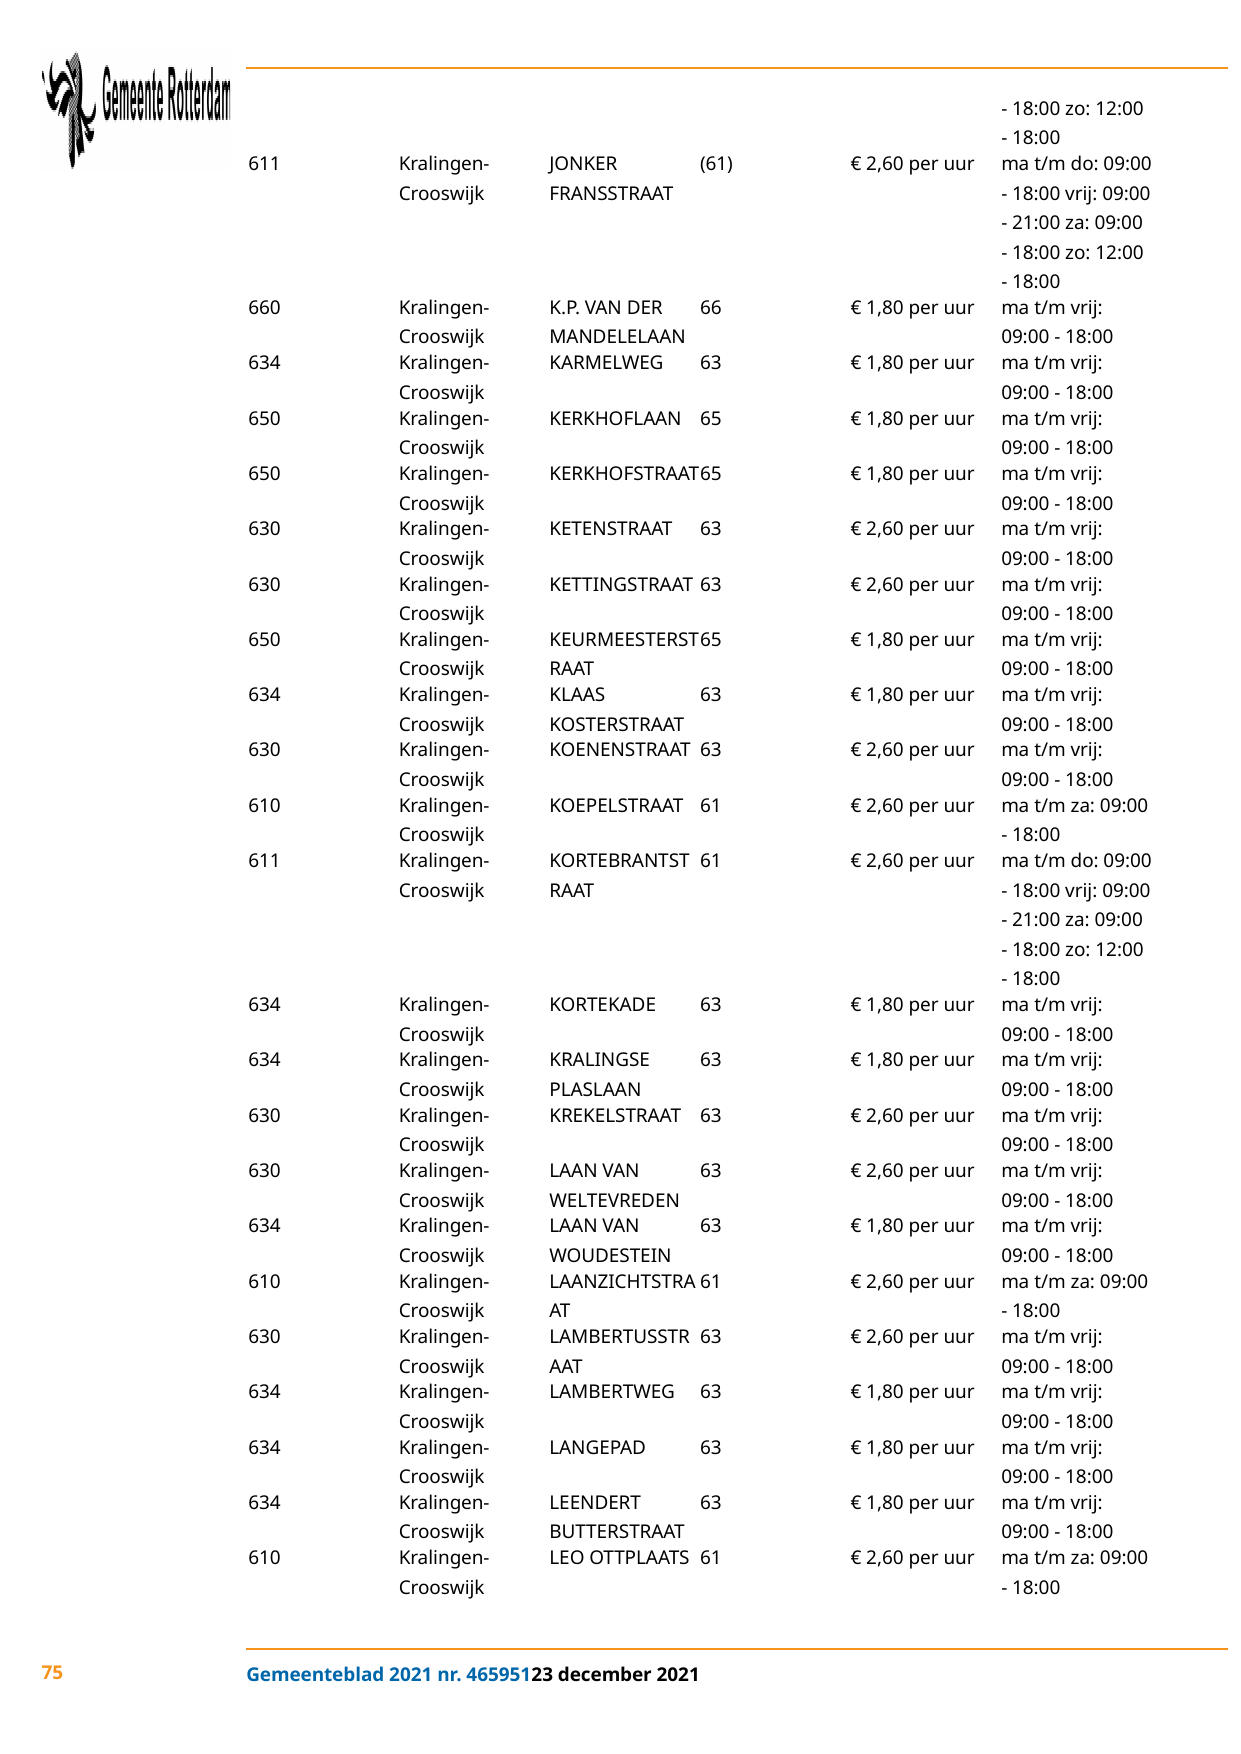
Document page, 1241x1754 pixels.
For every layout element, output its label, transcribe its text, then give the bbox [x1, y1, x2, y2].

table_cell Kralingen-Crooswijk [399, 405, 549, 460]
table_cell ma t/m vrij: 09:00 - 18:00 [1001, 1434, 1152, 1489]
table_cell [850, 95, 1001, 150]
table_cell 63 [700, 1157, 850, 1213]
table_cell 63 [700, 991, 850, 1047]
table_cell 630 [248, 1157, 398, 1213]
table_cell Kralingen-Crooswijk [399, 1213, 549, 1268]
table_cell KETENSTRAAT [549, 515, 700, 571]
table_cell KRALINGSE PLASLAAN [549, 1047, 700, 1102]
table_cell ma t/m do: 09:00 - 18:00 vrij: 09:00 - 21:00 za: 09:00 - 18:00 zo: 12:00 - 18:00 [1001, 150, 1152, 294]
table_cell 610 [248, 1545, 398, 1600]
table_cell ma t/m vrij: 09:00 - 18:00 [1001, 1102, 1152, 1157]
table_cell 634 [248, 1379, 398, 1434]
table_cell ma t/m vrij: 09:00 - 18:00 [1001, 294, 1152, 349]
table_cell ma t/m vrij: 09:00 - 18:00 [1001, 1047, 1152, 1102]
table_cell Kralingen-Crooswijk [399, 515, 549, 571]
table_cell € 2,60 per uur [850, 571, 1001, 626]
table_cell Kralingen-Crooswijk [399, 1489, 549, 1544]
table_cell ma t/m vrij: 09:00 - 18:00 [1001, 1157, 1152, 1213]
table_cell 63 [700, 681, 850, 737]
table_cell 65 [700, 626, 850, 681]
table_cell ma t/m vrij: 09:00 - 18:00 [1001, 1323, 1152, 1378]
table_cell € 1,80 per uur [850, 626, 1001, 681]
table_cell Kralingen-Crooswijk [399, 1102, 549, 1157]
table_cell KOENENSTRAAT [549, 737, 700, 792]
table_cell 634 [248, 350, 398, 405]
table_cell KOEPELSTRAAT [549, 792, 700, 847]
table_cell 630 [248, 515, 398, 571]
table_cell € 2,60 per uur [850, 1545, 1001, 1600]
table_cell KERKHOFLAAN [549, 405, 700, 460]
table_cell Kralingen-Crooswijk [399, 792, 549, 847]
table_cell Kralingen-Crooswijk [399, 1323, 549, 1378]
table_cell 65 [700, 405, 850, 460]
table_cell ma t/m vrij: 09:00 - 18:00 [1001, 1489, 1152, 1544]
table_cell Kralingen-Crooswijk [399, 1434, 549, 1489]
table_cell 630 [248, 737, 398, 792]
table_cell ma t/m vrij: 09:00 - 18:00 [1001, 571, 1152, 626]
table_cell Kralingen-Crooswijk [399, 1379, 549, 1434]
table_cell € 1,80 per uur [850, 1489, 1001, 1544]
table_cell 630 [248, 1323, 398, 1378]
table_cell ma t/m vrij: 09:00 - 18:00 [1001, 515, 1152, 571]
table_cell LAANZICHTSTRAAT [549, 1268, 700, 1323]
table_cell LAMBERTUSSTRAAT [549, 1323, 700, 1378]
table_cell Kralingen-Crooswijk [399, 991, 549, 1047]
table_cell KREKELSTRAAT [549, 1102, 700, 1157]
table_cell ma t/m vrij: 09:00 - 18:00 [1001, 350, 1152, 405]
table_cell 63 [700, 1102, 850, 1157]
table_cell Kralingen-Crooswijk [399, 681, 549, 737]
table_cell JONKER FRANSSTRAAT [549, 150, 700, 294]
table_cell KEURMEESTERSTRAAT [549, 626, 700, 681]
table_cell [549, 95, 700, 150]
table_cell Kralingen-Crooswijk [399, 571, 549, 626]
table_cell € 1,80 per uur [850, 1047, 1001, 1102]
table_cell ma t/m za: 09:00 - 18:00 [1001, 1268, 1152, 1323]
table_cell € 2,60 per uur [850, 1268, 1001, 1323]
table_cell 63 [700, 1323, 850, 1378]
table_cell LAMBERTWEG [549, 1379, 700, 1434]
table_cell Kralingen-Crooswijk [399, 460, 549, 515]
table_cell € 1,80 per uur [850, 460, 1001, 515]
table_cell ma t/m vrij: 09:00 - 18:00 [1001, 405, 1152, 460]
table_cell Kralingen-Crooswijk [399, 1047, 549, 1102]
table_cell € 2,60 per uur [850, 1157, 1001, 1213]
table_cell ma t/m vrij: 09:00 - 18:00 [1001, 737, 1152, 792]
table_cell KARMELWEG [549, 350, 700, 405]
table_cell € 2,60 per uur [850, 1102, 1001, 1157]
table_cell 63 [700, 1489, 850, 1544]
table_cell 63 [700, 515, 850, 571]
table_cell 65 [700, 460, 850, 515]
table_cell 650 [248, 460, 398, 515]
table_cell (61) [700, 150, 850, 294]
table_cell € 1,80 per uur [850, 991, 1001, 1047]
table_cell 634 [248, 1213, 398, 1268]
table_cell 61 [700, 1268, 850, 1323]
table_cell ma t/m do: 09:00 - 18:00 vrij: 09:00 - 21:00 za: 09:00 - 18:00 zo: 12:00 - 18:00 [1001, 847, 1152, 991]
table_cell Kralingen-Crooswijk [399, 847, 549, 991]
table_cell Kralingen-Crooswijk [399, 626, 549, 681]
table_cell € 1,80 per uur [850, 350, 1001, 405]
table_cell KORTEKADE [549, 991, 700, 1047]
table_cell € 2,60 per uur [850, 792, 1001, 847]
table_cell Kralingen-Crooswijk [399, 294, 549, 349]
table_cell € 2,60 per uur [850, 847, 1001, 991]
table_cell ma t/m za: 09:00 - 18:00 [1001, 792, 1152, 847]
table_cell LEENDERT BUTTERSTRAAT [549, 1489, 700, 1544]
table_cell 611 [248, 847, 398, 991]
table_cell LANGEPAD [549, 1434, 700, 1489]
table_cell [700, 95, 850, 150]
table_cell LEO OTTPLAATS [549, 1545, 700, 1600]
table_cell 61 [700, 1545, 850, 1600]
table_cell € 1,80 per uur [850, 1434, 1001, 1489]
table_cell [399, 95, 549, 150]
table_cell € 1,80 per uur [850, 681, 1001, 737]
table_cell 63 [700, 1379, 850, 1434]
table_cell 650 [248, 626, 398, 681]
table_cell € 1,80 per uur [850, 294, 1001, 349]
table_cell € 1,80 per uur [850, 1213, 1001, 1268]
table_cell Kralingen-Crooswijk [399, 350, 549, 405]
table_cell € 1,80 per uur [850, 405, 1001, 460]
table_cell 61 [700, 847, 850, 991]
table_cell 61 [700, 792, 850, 847]
table_cell 610 [248, 792, 398, 847]
table_cell 634 [248, 991, 398, 1047]
table_cell Kralingen-Crooswijk [399, 150, 549, 294]
table_cell Kralingen-Crooswijk [399, 1268, 549, 1323]
table_cell ma t/m vrij: 09:00 - 18:00 [1001, 1213, 1152, 1268]
table_cell [248, 95, 398, 150]
table_cell K.P. VAN DER MANDELELAAN [549, 294, 700, 349]
table_cell Kralingen-Crooswijk [399, 737, 549, 792]
picture [41, 47, 231, 172]
table_cell KLAAS KOSTERSTRAAT [549, 681, 700, 737]
table_cell ma t/m vrij: 09:00 - 18:00 [1001, 1379, 1152, 1434]
table_cell 63 [700, 571, 850, 626]
table_cell 63 [700, 1213, 850, 1268]
table_cell 630 [248, 1102, 398, 1157]
table_cell 634 [248, 681, 398, 737]
table_cell 650 [248, 405, 398, 460]
table_cell 610 [248, 1268, 398, 1323]
table_cell 63 [700, 350, 850, 405]
table_cell 634 [248, 1489, 398, 1544]
table_cell ma t/m vrij: 09:00 - 18:00 [1001, 991, 1152, 1047]
table_cell 63 [700, 1047, 850, 1102]
table_cell € 1,80 per uur [850, 1379, 1001, 1434]
table_cell KETTINGSTRAAT [549, 571, 700, 626]
table_cell 66 [700, 294, 850, 349]
table_cell ma t/m vrij: 09:00 - 18:00 [1001, 681, 1152, 737]
table_cell 63 [700, 737, 850, 792]
table_cell € 2,60 per uur [850, 1323, 1001, 1378]
table_cell 630 [248, 571, 398, 626]
table_cell LAAN VAN WOUDESTEIN [549, 1213, 700, 1268]
table_cell € 2,60 per uur [850, 150, 1001, 294]
table_cell - 18:00 zo: 12:00 - 18:00 [1001, 95, 1152, 150]
table_cell ma t/m vrij: 09:00 - 18:00 [1001, 460, 1152, 515]
table_cell KORTEBRANTSTRAAT [549, 847, 700, 991]
table_cell 660 [248, 294, 398, 349]
table_cell Kralingen-Crooswijk [399, 1545, 549, 1600]
table_cell ma t/m vrij: 09:00 - 18:00 [1001, 626, 1152, 681]
table_cell 634 [248, 1434, 398, 1489]
table_cell € 2,60 per uur [850, 737, 1001, 792]
table_cell 611 [248, 150, 398, 294]
table_cell 63 [700, 1434, 850, 1489]
table_cell KERKHOFSTRAAT [549, 460, 700, 515]
table_cell € 2,60 per uur [850, 515, 1001, 571]
table_cell LAAN VAN WELTEVREDEN [549, 1157, 700, 1213]
table_cell ma t/m za: 09:00 - 18:00 [1001, 1545, 1152, 1600]
table_cell Kralingen-Crooswijk [399, 1157, 549, 1213]
table_cell 634 [248, 1047, 398, 1102]
